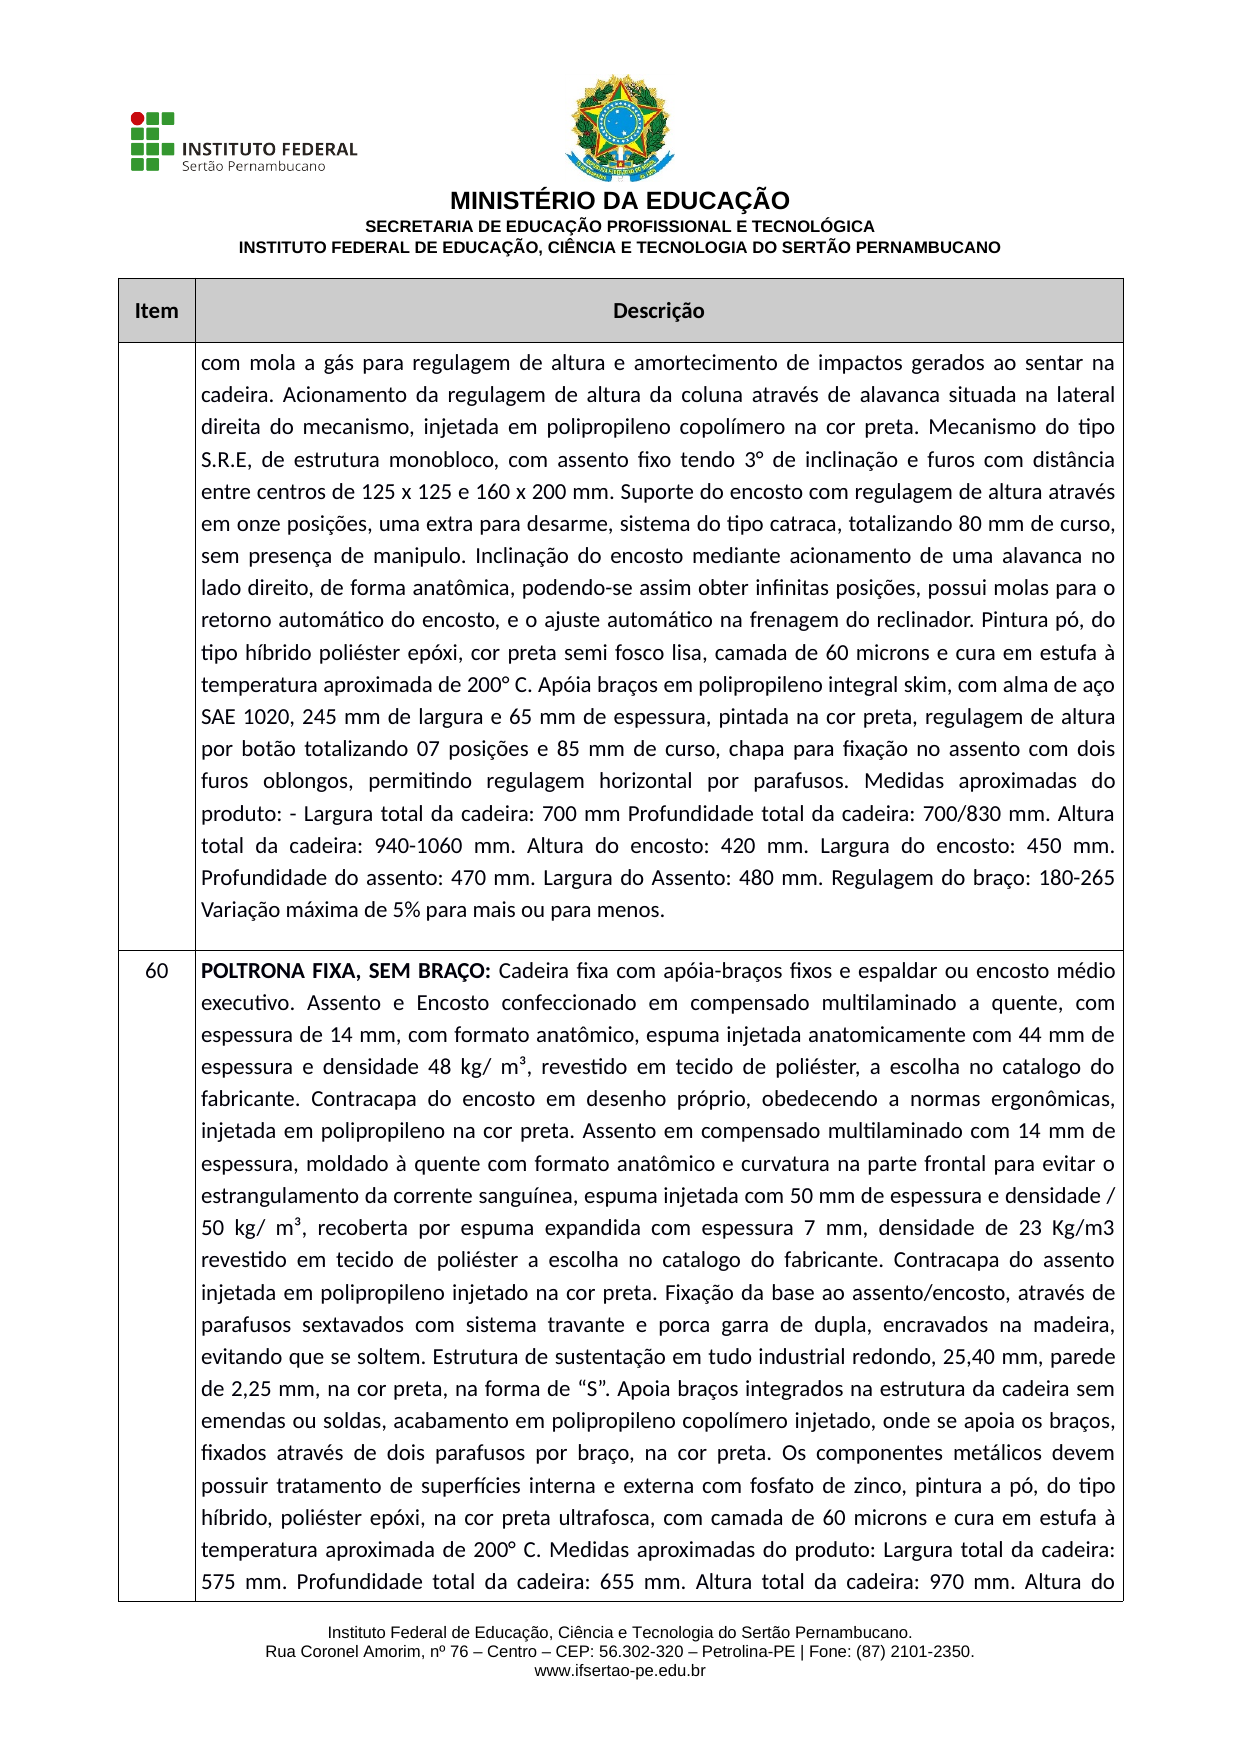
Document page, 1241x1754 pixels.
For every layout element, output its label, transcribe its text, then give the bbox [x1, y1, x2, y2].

picture [130, 112, 358, 171]
table_cell POLTRONA FIXA, SEM BRAÇO: Cadeira fixa com apóia-braços fixos e espaldar ou encosto médio executivo. Assento e Encosto confeccionado em compensado multilaminado a quente, com espessura de 14 mm, com formato anatômico, espuma injetada anatomicamente com 44 mm de espessura e densidade 48 kg/ m³, revestido em tecido de poliéster, a escolha no catalogo do fabricante. Contracapa do encosto em desenho próprio, obedecendo a normas ergonômicas, injetada em polipropileno na cor preta. Assento em compensado multilaminado com 14 mm de espessura, moldado à quente com formato anatômico e curvatura na parte frontal para evitar o estrangulamento da corrente sanguínea, espuma injetada com 50 mm de espessura e densidade / 50 kg/ m³, recoberta por espuma expandida com espessura 7 mm, densidade de 23 Kg/m3 revestido em tecido de poliéster a escolha no catalogo do fabricante. Contracapa do assento injetada em polipropileno injetado na cor preta. Fixação da base ao assento/encosto, através de parafusos sextavados com sistema travante e porca garra de dupla, encravados na madeira, evitando que se soltem. Estrutura de sustentação em tudo industrial redondo, 25,40 mm, parede de 2,25 mm, na cor preta, na forma de “S”. Apoia braços integrados na estrutura da cadeira sem emendas ou soldas, acabamento em polipropileno copolímero injetado, onde se apoia os braços, fixados através de dois parafusos por braço, na cor preta. Os componentes metálicos devem possuir tratamento de superfícies interna e externa com fosfato de zinco, pintura a pó, do tipo híbrido, poliéster epóxi, na cor preta ultrafosca, com camada de 60 microns e cura em estufa à temperatura aproximada de 200° C. Medidas aproximadas do produto: Largura total da cadeira: 575 mm. Profundidade total da cadeira: 655 mm. Altura total da cadeira: 970 mm. Altura do [196, 951, 1123, 1601]
table_header Item [119, 279, 195, 342]
picture [565, 74, 675, 182]
table_cell 60 [119, 951, 195, 1601]
table_cell [119, 343, 195, 950]
table_header Descrição [196, 279, 1123, 342]
table_cell com mola a gás para regulagem de altura e amortecimento de impactos gerados ao sentar na cadeira. Acionamento da regulagem de altura da coluna através de alavanca situada na lateral direita do mecanismo, injetada em polipropileno copolímero na cor preta. Mecanismo do tipo S.R.E, de estrutura monobloco, com assento fixo tendo 3° de inclinação e furos com distância entre centros de 125 x 125 e 160 x 200 mm. Suporte do encosto com regulagem de altura através em onze posições, uma extra para desarme, sistema do tipo catraca, totalizando 80 mm de curso, sem presença de manipulo. Inclinação do encosto mediante acionamento de uma alavanca no lado direito, de forma anatômica, podendo-se assim obter infinitas posições, possui molas para o retorno automático do encosto, e o ajuste automático na frenagem do reclinador. Pintura pó, do tipo híbrido poliéster epóxi, cor preta semi fosco lisa, camada de 60 microns e cura em estufa à temperatura aproximada de 200° C. Apóia braços em polipropileno integral skim, com alma de aço SAE 1020, 245 mm de largura e 65 mm de espessura, pintada na cor preta, regulagem de altura por botão totalizando 07 posições e 85 mm de curso, chapa para fixação no assento com dois furos oblongos, permitindo regulagem horizontal por parafusos. Medidas aproximadas do produto: - Largura total da cadeira: 700 mm Profundidade total da cadeira: 700/830 mm. Altura total da cadeira: 940-1060 mm. Altura do encosto: 420 mm. Largura do encosto: 450 mm. Profundidade do assento: 470 mm. Largura do Assento: 480 mm. Regulagem do braço: 180-265 Variação máxima de 5% para mais ou para menos. [196, 343, 1123, 950]
